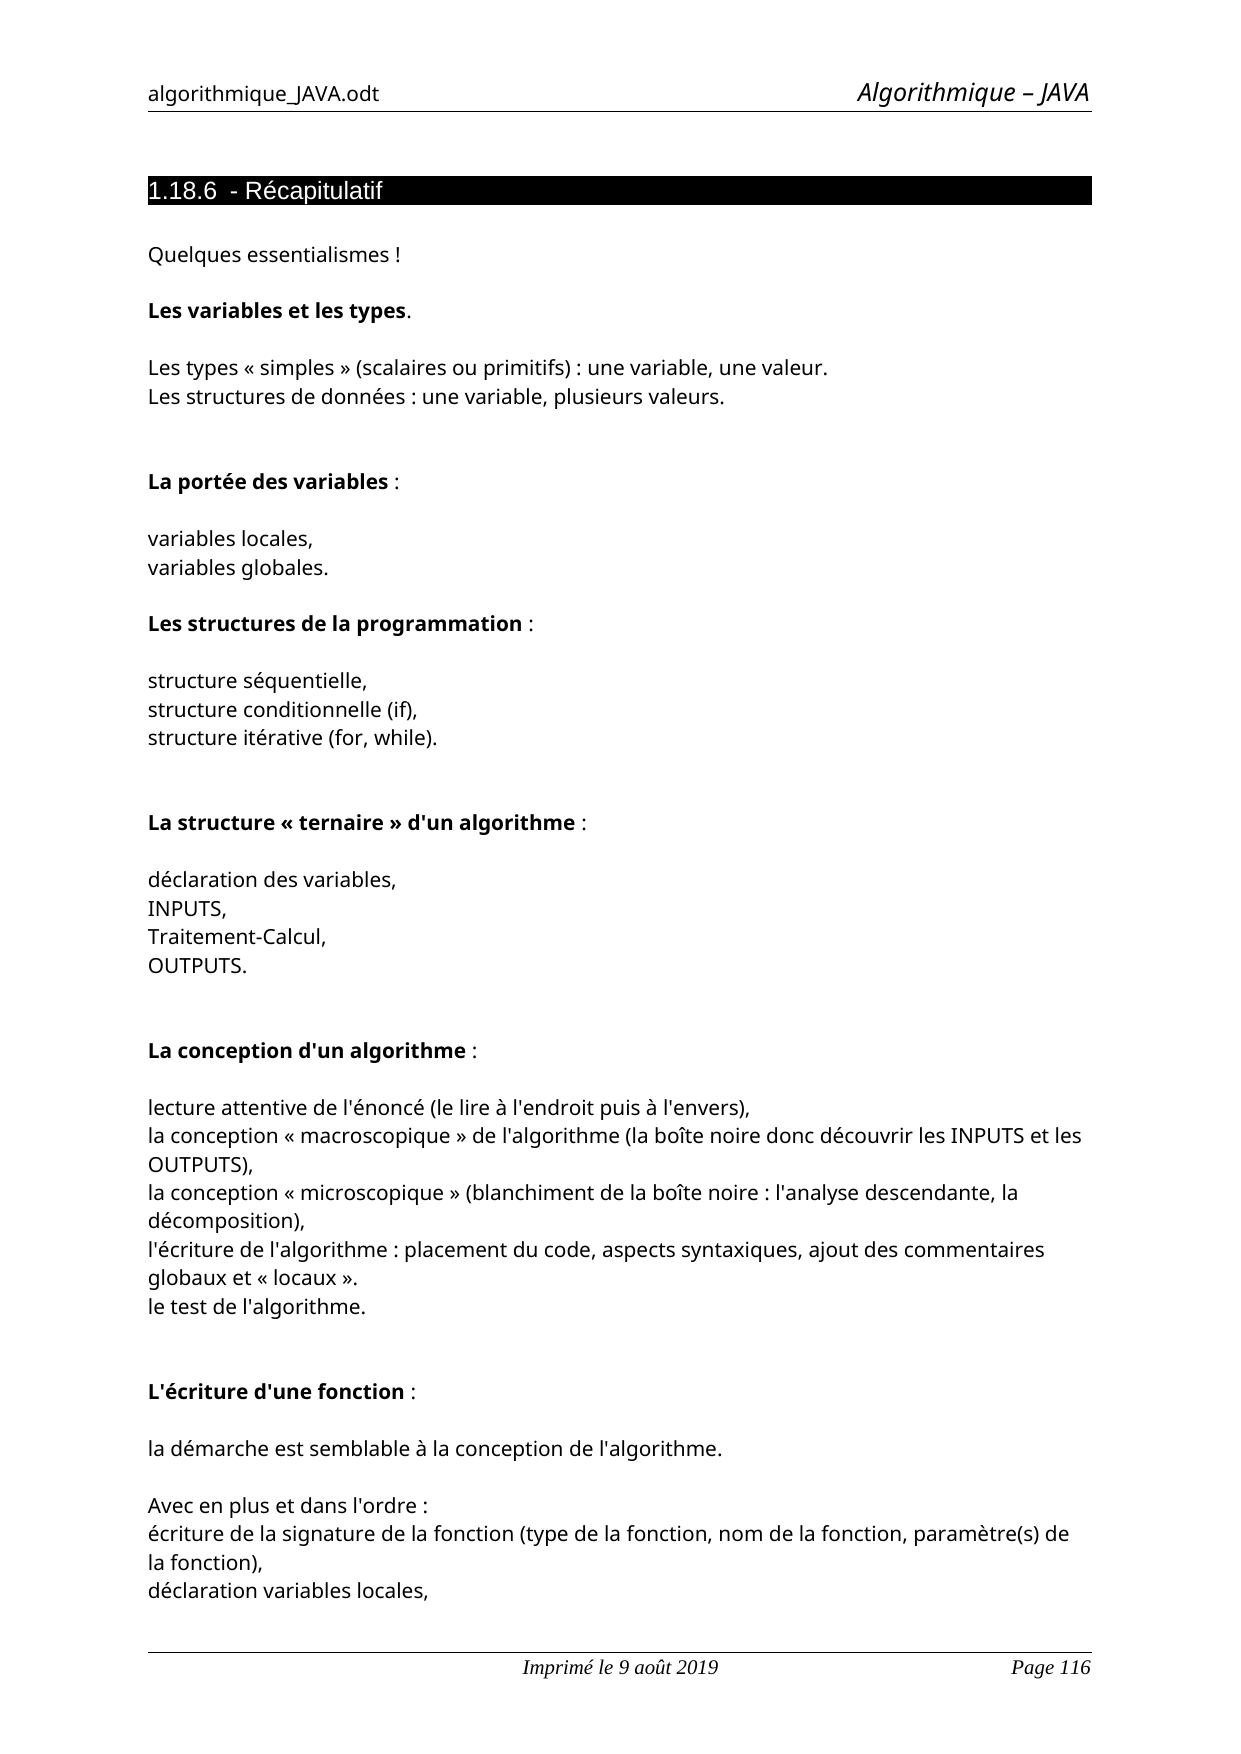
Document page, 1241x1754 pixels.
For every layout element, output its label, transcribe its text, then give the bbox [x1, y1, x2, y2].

text écriture de la signature de la fonction (type de la fonction, nom de la fonction, paramètre(s) de la fonction), [148, 1519, 1092, 1576]
text OUTPUTS. [148, 951, 1092, 979]
text Les types « simples » (scalaires ou primitifs) : une variable, une valeur. [148, 353, 1092, 382]
text Les structures de données : une variable, plusieurs valeurs. [148, 382, 1092, 410]
text l'écriture de l'algorithme : placement du code, aspects syntaxiques, ajout des commentaires globaux et « locaux ». [148, 1235, 1092, 1292]
subtitle - Récapitulatif [148, 176, 1092, 205]
text la conception « macroscopique » de l'algorithme (la boîte noire donc découvrir les INPUTS et les OUTPUTS), [148, 1121, 1092, 1178]
text structure itérative (for, while). [148, 723, 1092, 752]
text le test de l'algorithme. [148, 1292, 1092, 1320]
text lecture attentive de l'énoncé (le lire à l'endroit puis à l'envers), [148, 1093, 1092, 1121]
text déclaration variables locales, [148, 1576, 1092, 1605]
text Les structures de la programmation : [148, 609, 1092, 638]
text structure séquentielle, [148, 666, 1092, 695]
text La structure « ternaire » d'un algorithme : [148, 808, 1092, 837]
text variables globales. [148, 553, 1092, 581]
text La conception d'un algorithme : [148, 1036, 1092, 1064]
text la démarche est semblable à la conception de l'algorithme. [148, 1434, 1092, 1463]
text Traitement-Calcul, [148, 922, 1092, 951]
text Quelques essentialismes ! [148, 240, 1092, 268]
text La portée des variables : [148, 467, 1092, 496]
text structure conditionnelle (if), [148, 695, 1092, 723]
text variables locales, [148, 524, 1092, 553]
text la conception « microscopique » (blanchiment de la boîte noire : l'analyse descendante, la décomposition), [148, 1178, 1092, 1235]
text déclaration des variables, [148, 865, 1092, 894]
text L'écriture d'une fonction : [148, 1377, 1092, 1406]
text Les variables et les types. [148, 297, 1092, 325]
text INPUTS, [148, 894, 1092, 922]
text Avec en plus et dans l'ordre : [148, 1491, 1092, 1519]
